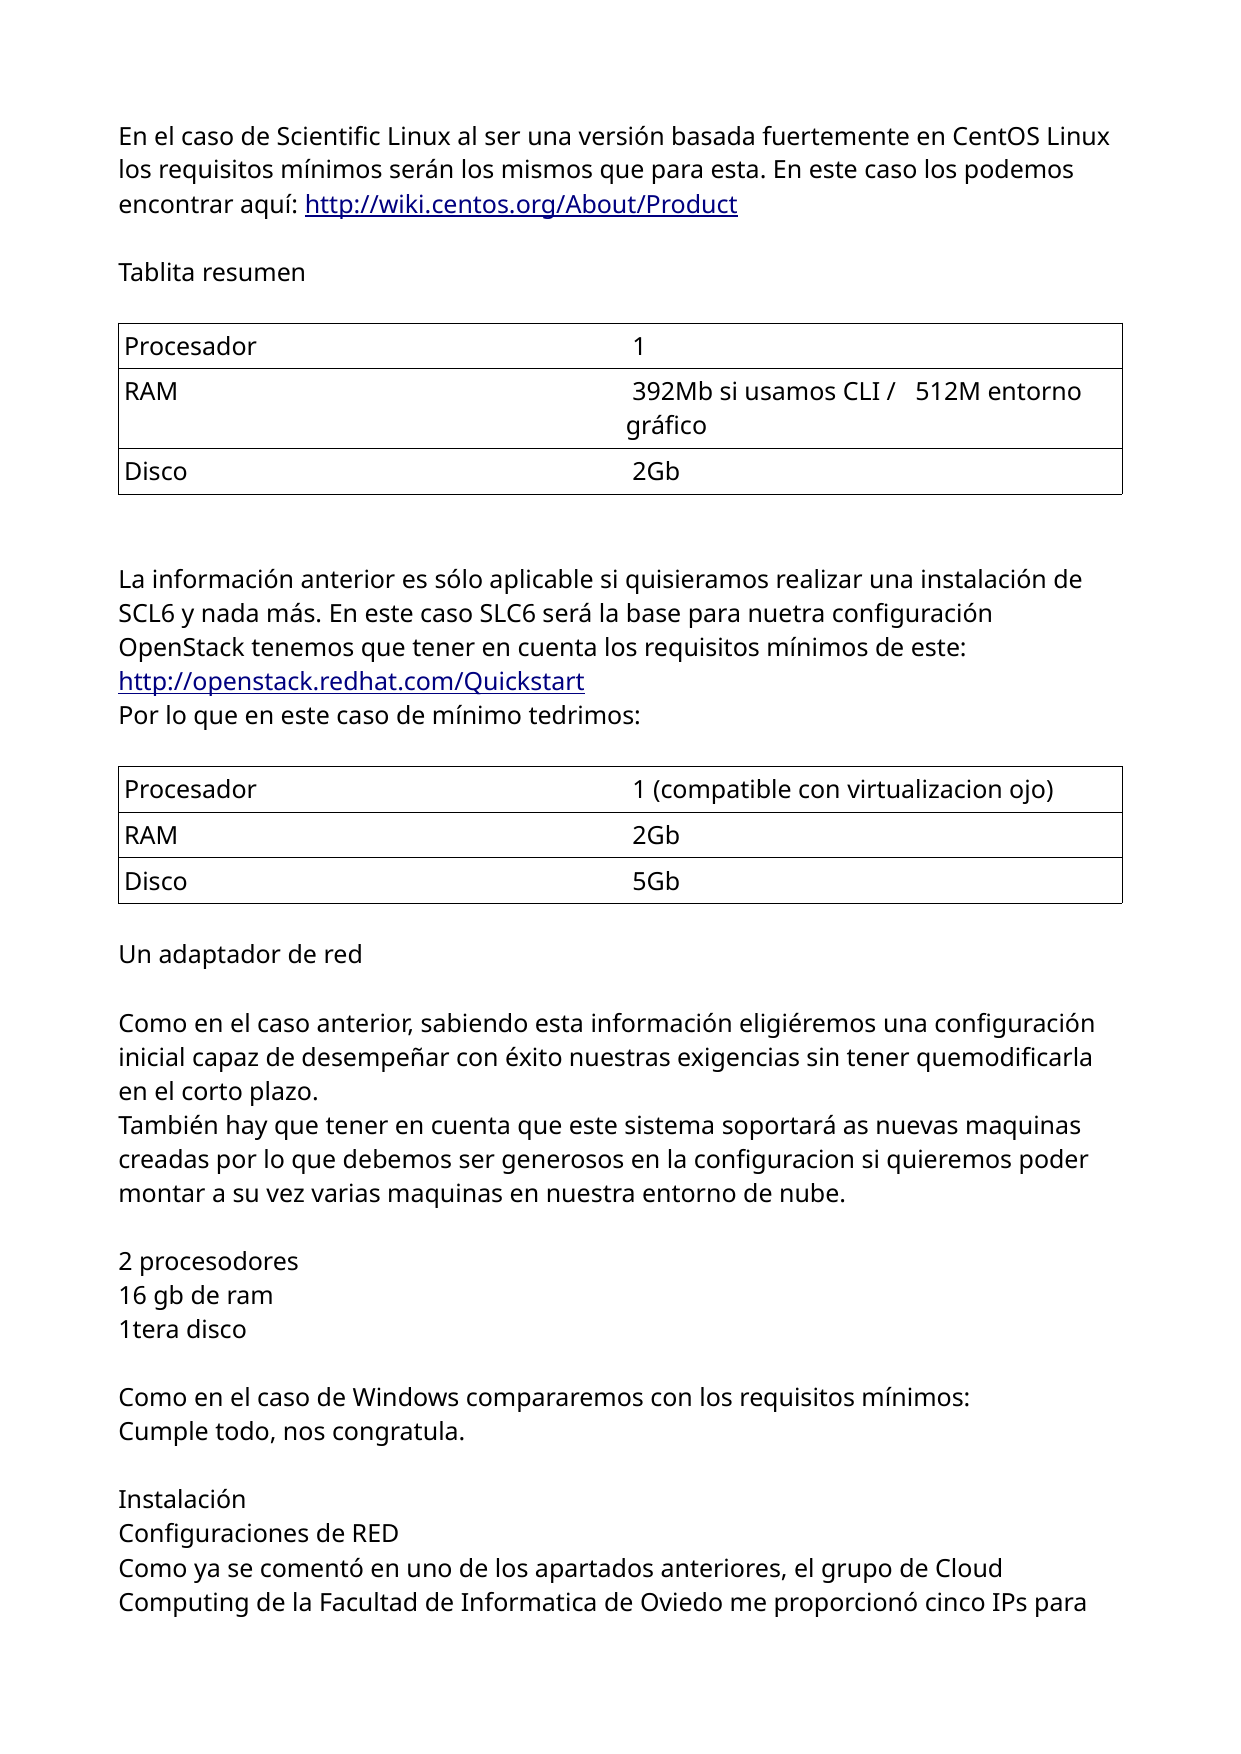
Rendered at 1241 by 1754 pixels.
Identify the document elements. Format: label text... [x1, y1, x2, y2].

text Como en el caso de Windows compararemos con los requisitos mínimos: [118, 1380, 1122, 1414]
text Configuraciones de RED [118, 1516, 1122, 1550]
table_header Procesador [119, 324, 620, 368]
table_header 1 [620, 324, 1122, 368]
table_cell 392Mb si usamos CLI / 512M entorno gráfico [620, 369, 1122, 448]
text 2 procesodores [118, 1244, 1122, 1278]
table_cell Disco [119, 858, 620, 903]
table_header Procesador [119, 767, 620, 812]
text 16 gb de ram [118, 1278, 1122, 1312]
table_cell 2Gb [620, 813, 1122, 857]
text La información anterior es sólo aplicable si quisieramos realizar una instalación de SCL6 y nada más. En este caso SLC6 será la base para nuetra configuración OpenStack tenemos que tener en cuenta los requisitos mínimos de este: http://openstack.redhat.com/Quickstart [118, 562, 1122, 698]
table_header 1 (compatible con virtualizacion ojo) [620, 767, 1122, 812]
table_cell 5Gb [620, 858, 1122, 903]
text 1tera disco [118, 1312, 1122, 1346]
table_cell 2Gb [620, 449, 1122, 493]
table_cell RAM [119, 369, 620, 448]
table_cell Disco [119, 449, 620, 493]
text Como en el caso anterior, sabiendo esta información eligiéremos una configuración inicial capaz de desempeñar con éxito nuestras exigencias sin tener quemodificarla en el corto plazo. [118, 1005, 1122, 1107]
text Por lo que en este caso de mínimo tedrimos: [118, 698, 1122, 732]
text Un adaptador de red [118, 937, 1122, 971]
text En el caso de Scientific Linux al ser una versión basada fuertemente en CentOS Linux los requisitos mínimos serán los mismos que para esta. En este caso los podemos encontrar aquí: http://wiki.centos.org/About/Product [118, 118, 1122, 220]
text Tablita resumen [118, 254, 1122, 288]
text Como ya se comentó en uno de los apartados anteriores, el grupo de Cloud Computing de la Facultad de Informatica de Oviedo me proporcionó cinco IPs para [118, 1550, 1122, 1618]
text También hay que tener en cuenta que este sistema soportará as nuevas maquinas creadas por lo que debemos ser generosos en la configuracion si quieremos poder montar a su vez varias maquinas en nuestra entorno de nube. [118, 1107, 1122, 1209]
text Instalación [118, 1482, 1122, 1516]
table_cell RAM [119, 813, 620, 857]
text Cumple todo, nos congratula. [118, 1414, 1122, 1448]
